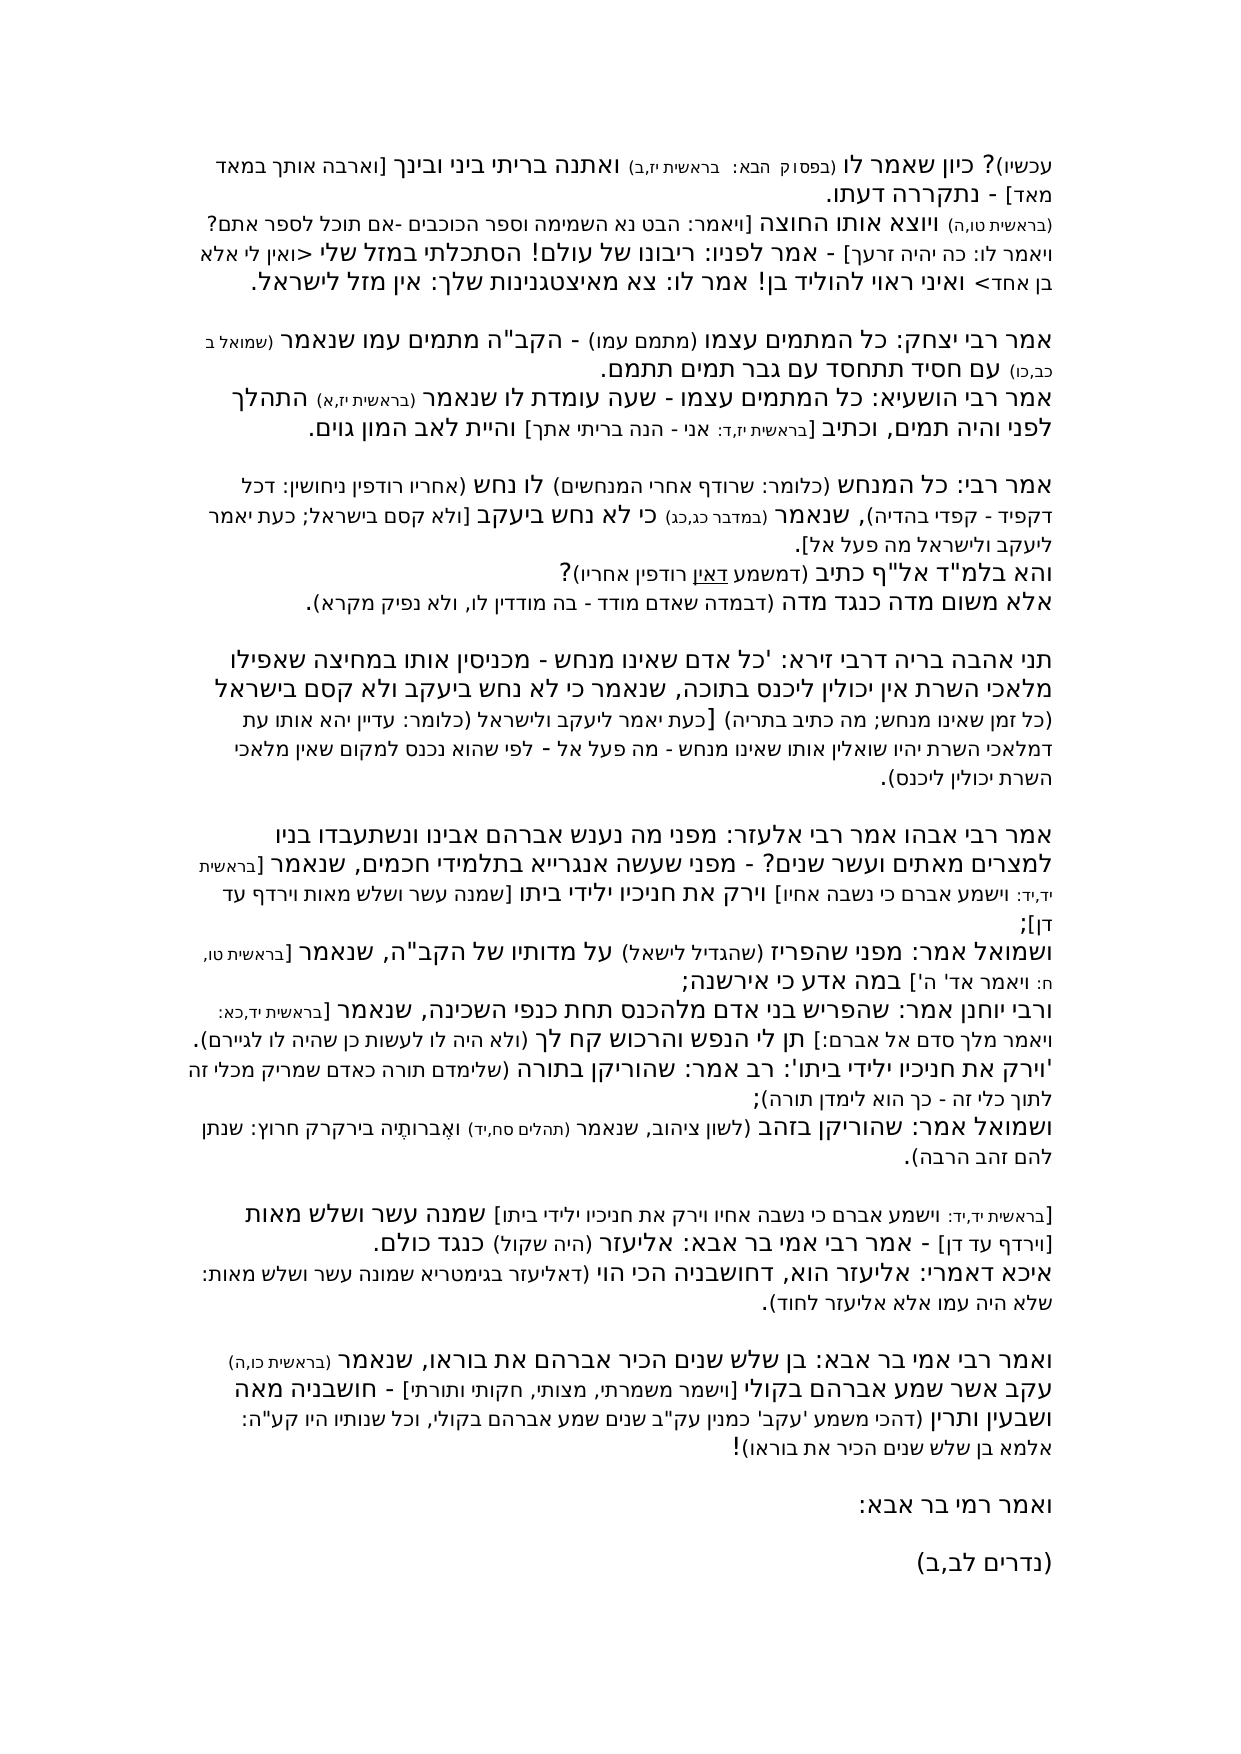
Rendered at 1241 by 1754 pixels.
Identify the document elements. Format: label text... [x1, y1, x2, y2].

text 'וירק את חניכיו ילידי ביתו': רב אמר: שהוריקן בתורה (שלימדם תורה כאדם שמריק מכלי זה לתוך כלי זה - כך הוא לימדן תורה); [187, 1054, 1053, 1112]
text ואמר רמי בר אבא: [187, 1490, 1053, 1519]
text (נדרים לב,ב) [187, 1548, 1053, 1577]
text ושמואל אמר: שהוריקן בזהב (לשון ציהוב, שנאמר (תהלים סח,יד) ואֶברותֶיה בירקרק חרוץ: שנתן להם זהב הרבה). [187, 1112, 1053, 1171]
text אמר רבי: כל המנחש (כלומר: שרודף אחרי המנחשים) לו נחש (אחריו רודפין ניחושין: דכל דקפיד - קפדי בהדיה), שנאמר (במדבר כג,כג) כי לא נחש ביעקב [ולא קסם בישראל; כעת יאמר ליעקב ולישראל מה פעל אל]. [187, 471, 1053, 558]
text תני אהבה בריה דרבי זירא: 'כל אדם שאינו מנחש - מכניסין אותו במחיצה שאפילו מלאכי השרת אין יכולין ליכנס בתוכה, שנאמר כי לא נחש ביעקב ולא קסם בישראל (כל זמן שאינו מנחש; מה כתיב בתריה) [כעת יאמר ליעקב ולישראל (כלומר: עדיין יהא אותו עת דמלאכי השרת יהיו שואלין אותו שאינו מנחש - מה פעל אל - לפי שהוא נכנס למקום שאין מלאכי השרת יכולין ליכנס). [187, 645, 1053, 791]
text [בראשית יד,יד: וישמע אברם כי נשבה אחיו וירק את חניכיו ילידי ביתו] שמנה עשר ושלש מאות [וירדף עד דן] - אמר רבי אמי בר אבא: אליעזר (היה שקול) כנגד כולם. [187, 1199, 1053, 1258]
text אמר רבי אבהו אמר רבי אלעזר: מפני מה נענש אברהם אבינו ונשתעבדו בניו למצרים מאתים ועשר שנים? - מפני שעשה אנגרייא בתלמידי חכמים, שנאמר [בראשית יד,יד: וישמע אברם כי נשבה אחיו] וירק את חניכיו ילידי ביתו [שמנה עשר ושלש מאות וירדף עד דן]; [187, 820, 1053, 937]
text ואמר רבי אמי בר אבא: בן שלש שנים הכיר אברהם את בוראו, שנאמר (בראשית כו,ה) עקב אשר שמע אברהם בקולי [וישמר משמרתי, מצותי, חקותי ותורתי] - חושבניה מאה ושבעין ותרין (דהכי משמע 'עקב' כמנין עק"ב שנים שמע אברהם בקולי, וכל שנותיו היו קע"ה: אלמא בן שלש שנים הכיר את בוראו)! [187, 1345, 1053, 1462]
text איכא דאמרי: אליעזר הוא, דחושבניה הכי הוי (דאליעזר בגימטריא שמונה עשר ושלש מאות: שלא היה עמו אלא אליעזר לחוד). [187, 1258, 1053, 1316]
text עכשיו)? כיון שאמר לו (בפסוק הבא: בראשית יז,ב) ואתנה בריתי ביני ובינך [וארבה אותך במאד מאד] - נתקררה דעתו. [187, 150, 1053, 208]
text אמר רבי הושעיא: כל המתמים עצמו - שעה עומדת לו שנאמר (בראשית יז,א) התהלך לפני והיה תמים, וכתיב [בראשית יז,ד: אני - הנה בריתי אתך] והיית לאב המון גוים. [187, 383, 1053, 442]
text והא בלמ"ד אל"ף כתיב (דמשמע דאין רודפין אחריו)? [187, 558, 1053, 587]
text אמר רבי יצחק: כל המתמים עצמו (מתמם עמו) - הקב"ה מתמים עמו שנאמר (שמואל ב כב,כו) עם חסיד תתחסד עם גבר תמים תתמם. [187, 325, 1053, 383]
text אלא משום מדה כנגד מדה (דבמדה שאדם מודד - בה מודדין לו, ולא נפיק מקרא). [187, 587, 1053, 617]
text ושמואל אמר: מפני שהפריז (שהגדיל לישאל) על מדותיו של הקב"ה, שנאמר [בראשית טו,ח: ויאמר אד' ה'] במה אדע כי אירשנה; [187, 937, 1053, 995]
text ורבי יוחנן אמר: שהפריש בני אדם מלהכנס תחת כנפי השכינה, שנאמר [בראשית יד,כא: ויאמר מלך סדם אל אברם:] תן לי הנפש והרכוש קח לך (ולא היה לו לעשות כן שהיה לו לגיירם). [187, 995, 1053, 1054]
text (בראשית טו,ה) ויוצא אותו החוצה [ויאמר: הבט נא השמימה וספר הכוכבים -אם תוכל לספר אתם? ויאמר לו: כה יהיה זרעך] - אמר לפניו: ריבונו של עולם! הסתכלתי במזל שלי <ואין לי אלא בן אחד> ואיני ראוי להוליד בן! אמר לו: צא מאיצטגנינות שלך: אין מזל לישראל. [187, 208, 1053, 296]
